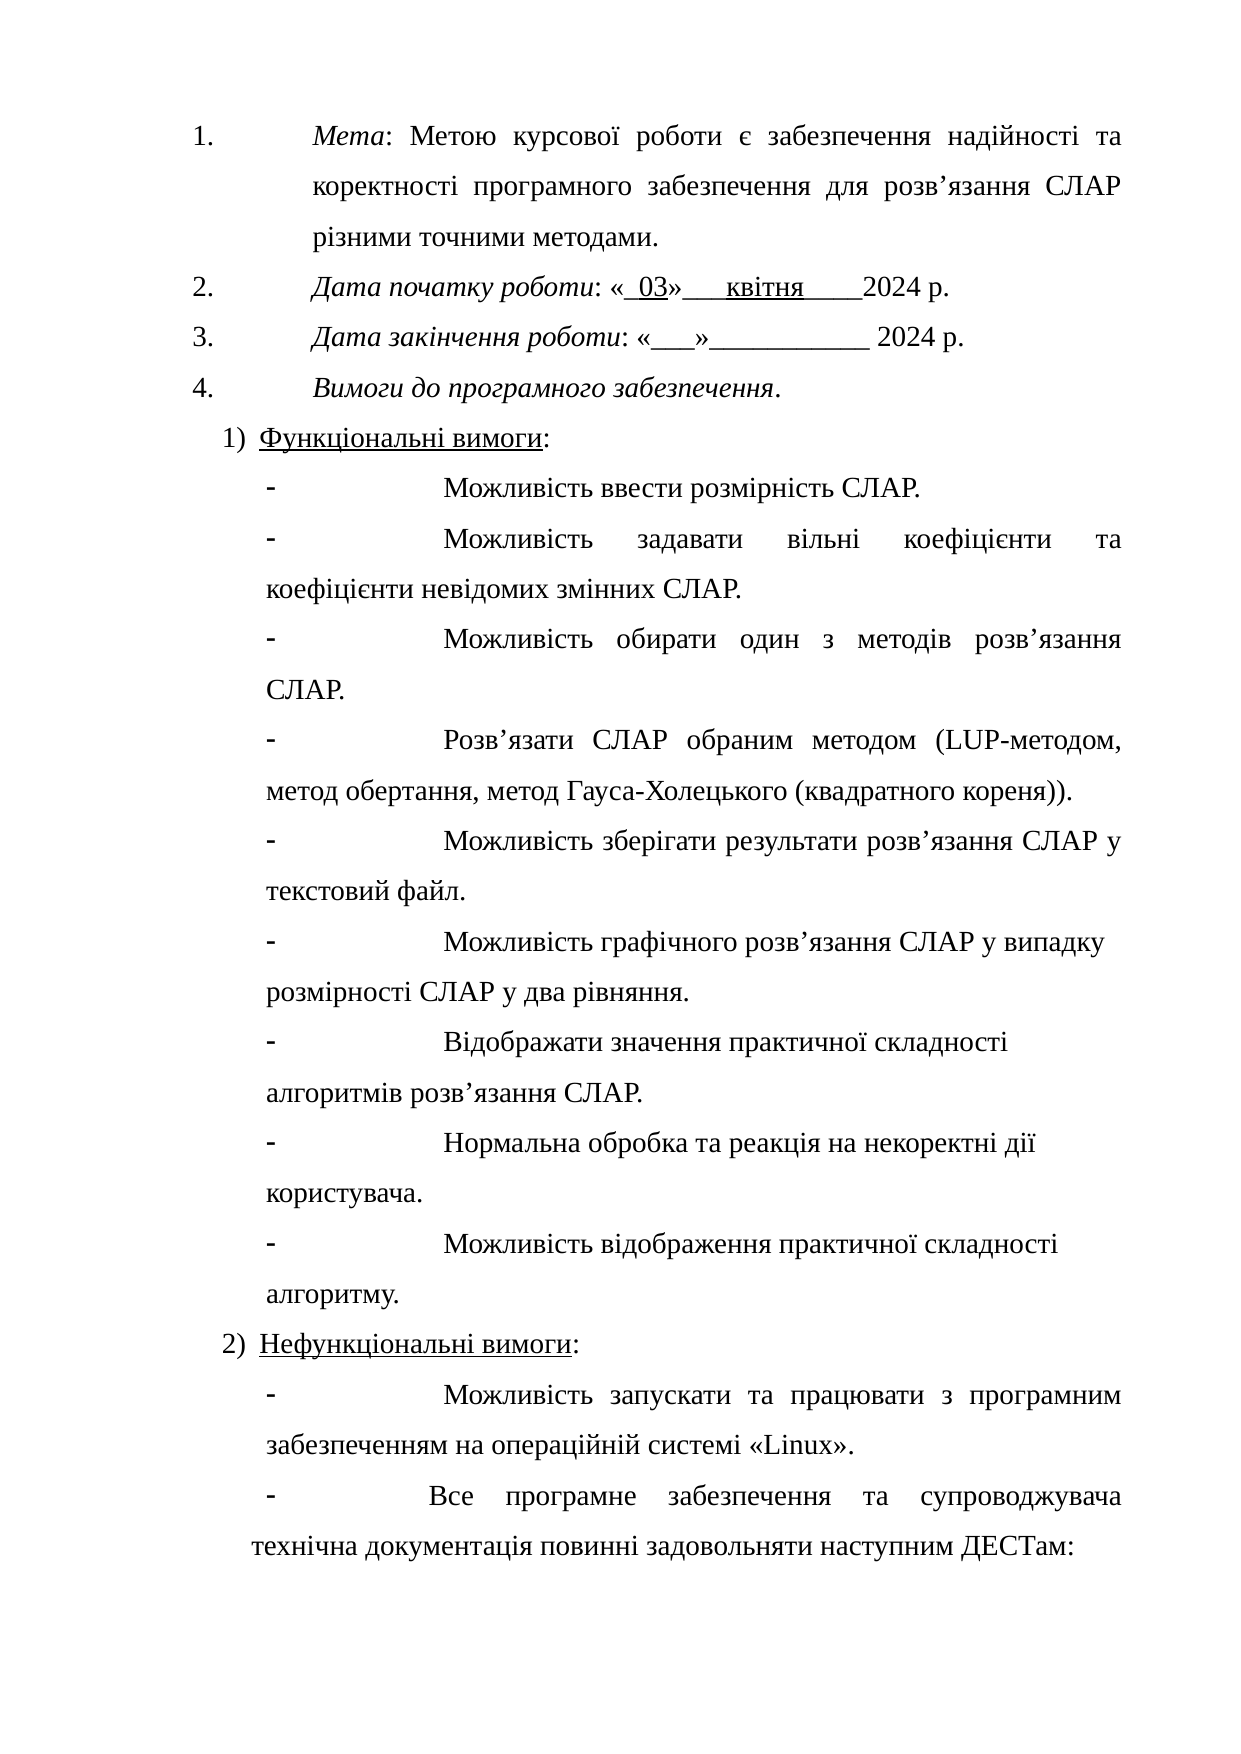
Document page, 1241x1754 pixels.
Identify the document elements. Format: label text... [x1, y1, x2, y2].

list Можливість графічного розв’язання СЛАР у випадку розмірності СЛАР у два рівняння. [266, 924, 1122, 1008]
list Можливість запускати та працювати з програмним забезпеченням на операційній системі «Linux». [266, 1377, 1122, 1461]
list Можливість ввести розмірність СЛАР. [266, 470, 1122, 504]
list Можливість відображення практичної складності алгоритму. [266, 1226, 1122, 1310]
list Відображати значення практичної складності алгоритмів розв’язання СЛАР. [266, 1024, 1122, 1108]
list Мета: Метою курсової роботи є забезпечення надійності та коректності програмного забезпечення для розв’язання СЛАР різними точними методами. [192, 118, 1122, 252]
list Все програмне забезпечення та супроводжувача технічна документація повинні задовольняти наступним ДЕСТам: [251, 1478, 1122, 1562]
list Дата початку роботи: «_03»___квітня____2024 р. [192, 269, 1122, 303]
list Нормальна обробка та реакція на некоректні дії користувача. [266, 1125, 1122, 1209]
list Можливість обирати один з методів розв’язання СЛАР. [266, 621, 1122, 705]
list Дата закінчення роботи: «___»___________ 2024 р. [192, 319, 1122, 353]
list Нефункціональні вимоги: [222, 1327, 1122, 1360]
list Розв’язати СЛАР обраним методом (LUP-методом, метод обертання, метод Гауса-Холецького (квадратного кореня)). [266, 722, 1122, 806]
list Функціональні вимоги: [222, 420, 1122, 453]
list Можливість зберігати результати розв’язання СЛАР у текстовий файл. [266, 823, 1122, 907]
list Можливість задавати вільні коефіцієнти та коефіцієнти невідомих змінних СЛАР. [266, 521, 1122, 605]
list Вимоги до програмного забезпечення. [192, 370, 1122, 403]
